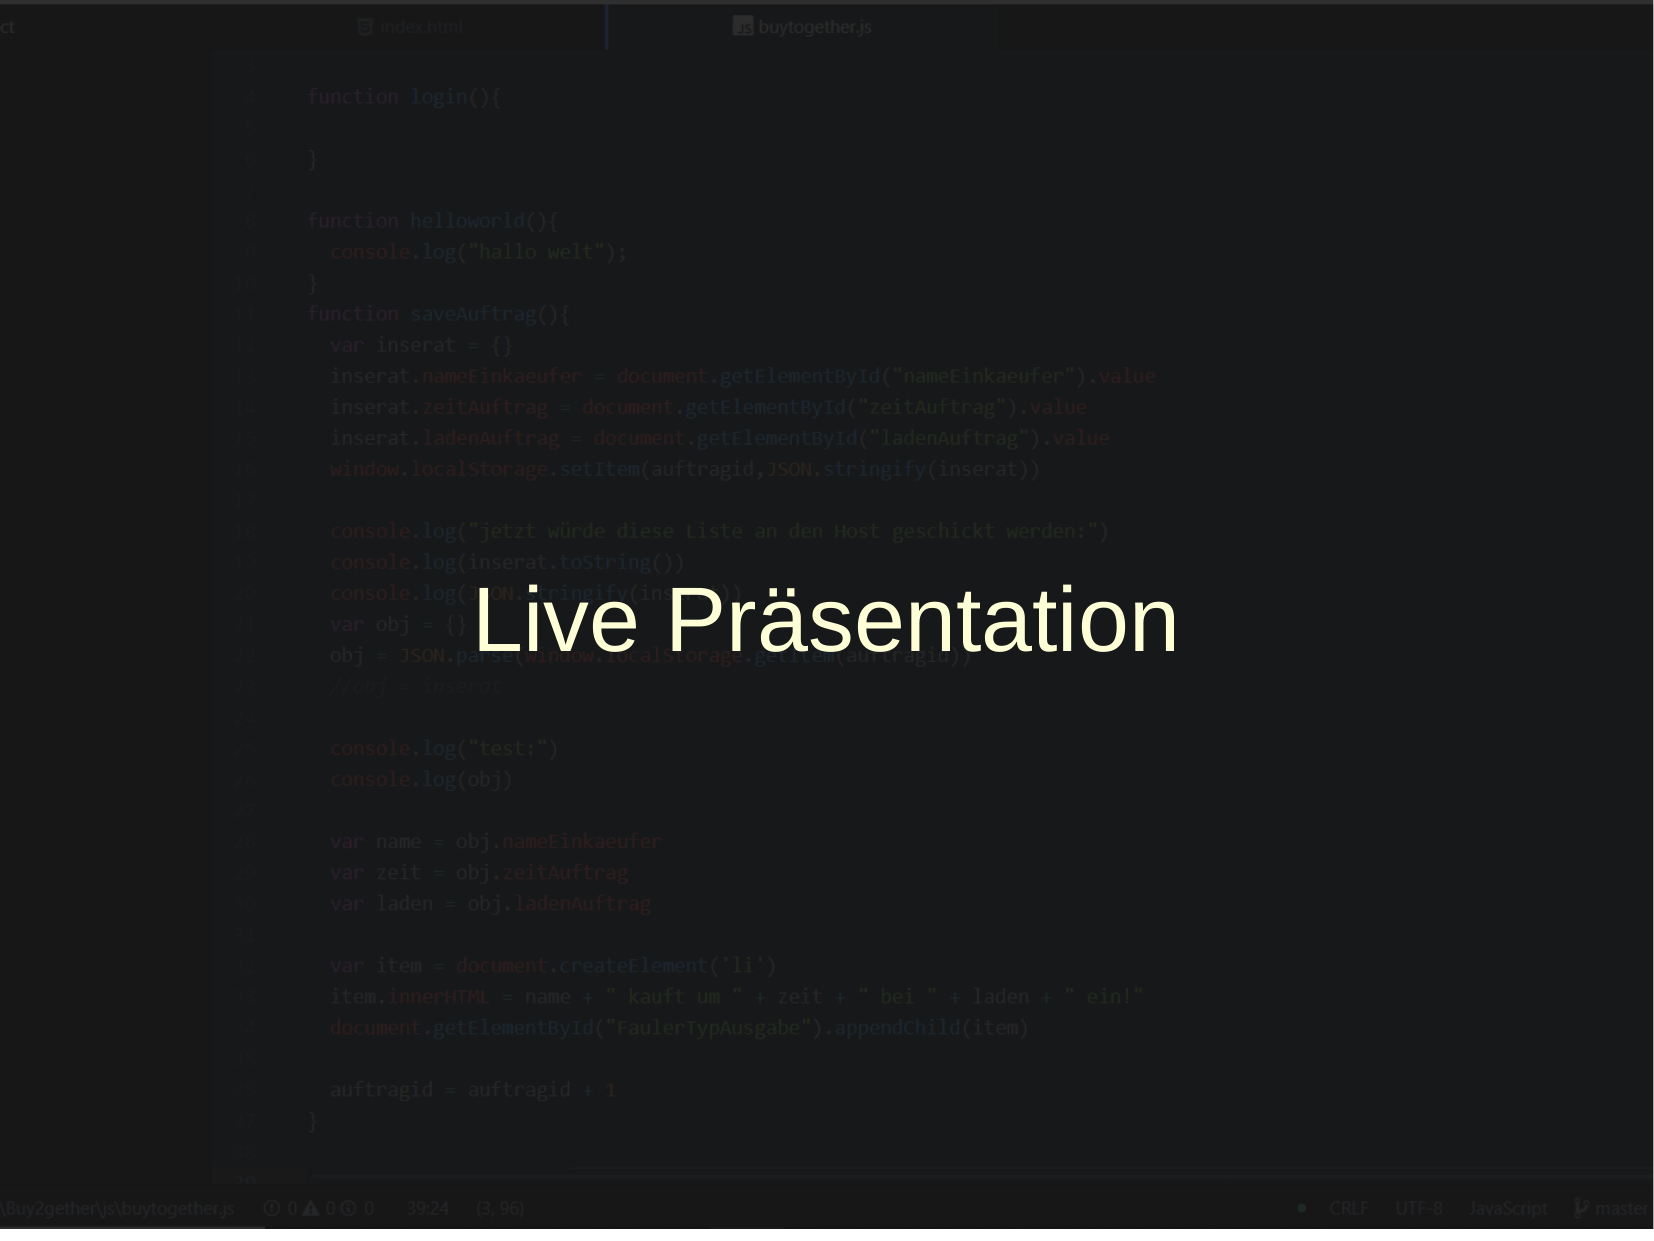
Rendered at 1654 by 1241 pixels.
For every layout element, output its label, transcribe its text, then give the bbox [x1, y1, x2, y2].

picture [0, 0, 1654, 1229]
title Live Präsentation [82, 516, 1571, 724]
